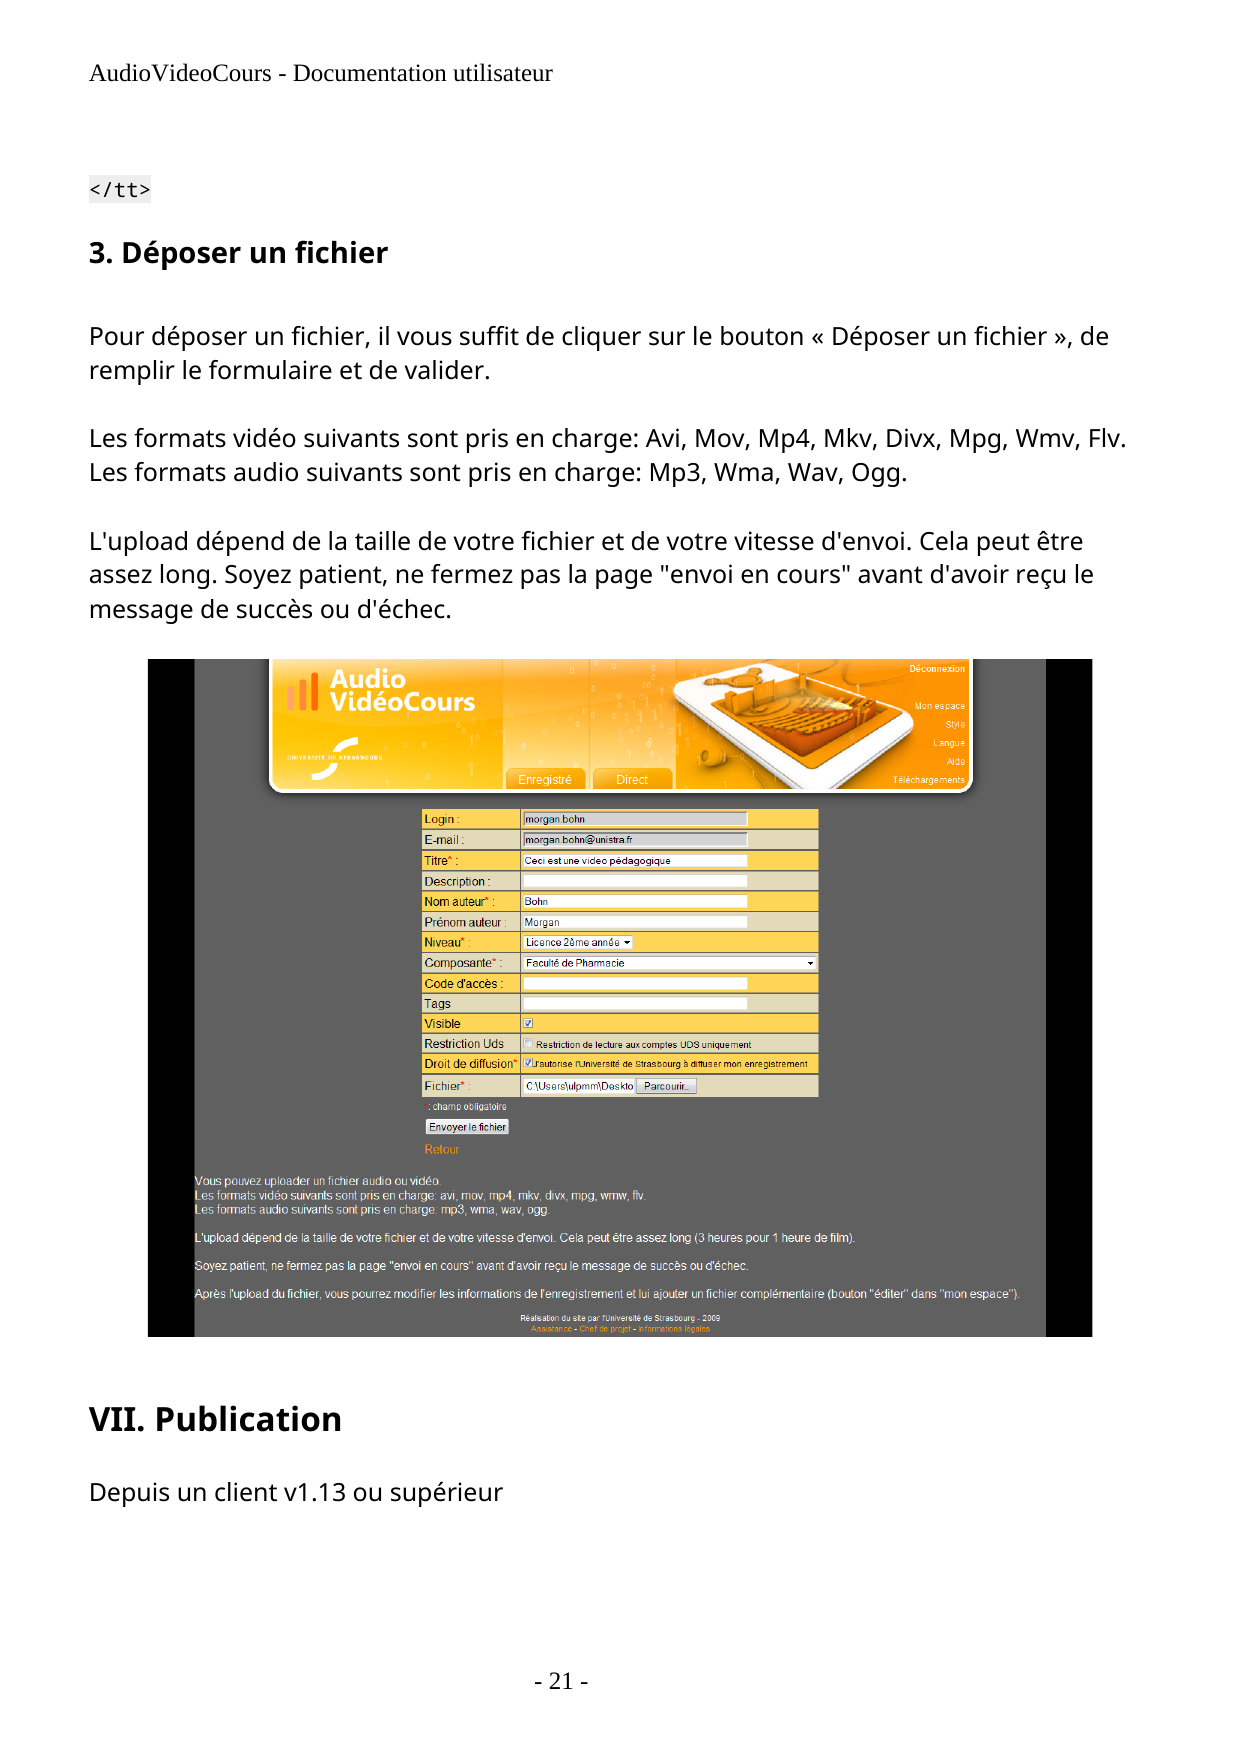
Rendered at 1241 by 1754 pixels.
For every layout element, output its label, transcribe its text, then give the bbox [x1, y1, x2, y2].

subtitle VII. Publication [88, 1395, 1152, 1441]
picture [147, 659, 1093, 1337]
text L'upload dépend de la taille de votre fichier et de votre vitesse d'envoi. Cela peut être assez long. Soyez patient, ne fermez pas la page "envoi en cours" avant d'avoir reçu le message de succès ou d'échec. [88, 523, 1152, 625]
text Les formats audio suivants sont pris en charge: Mp3, Wma, Wav, Ogg. [88, 455, 1152, 489]
text Les formats vidéo suivants sont pris en charge: Avi, Mov, Mp4, Mkv, Divx, Mpg, Wmv, Flv. [88, 421, 1152, 455]
text Pour déposer un fichier, il vous suffit de cliquer sur le bouton « Déposer un fichier », de remplir le formulaire et de valider. [88, 319, 1152, 387]
subtitle 3. Déposer un fichier [88, 233, 1152, 272]
text Depuis un client v1.13 ou supérieur [88, 1475, 1152, 1509]
text </tt> [88, 175, 1152, 203]
